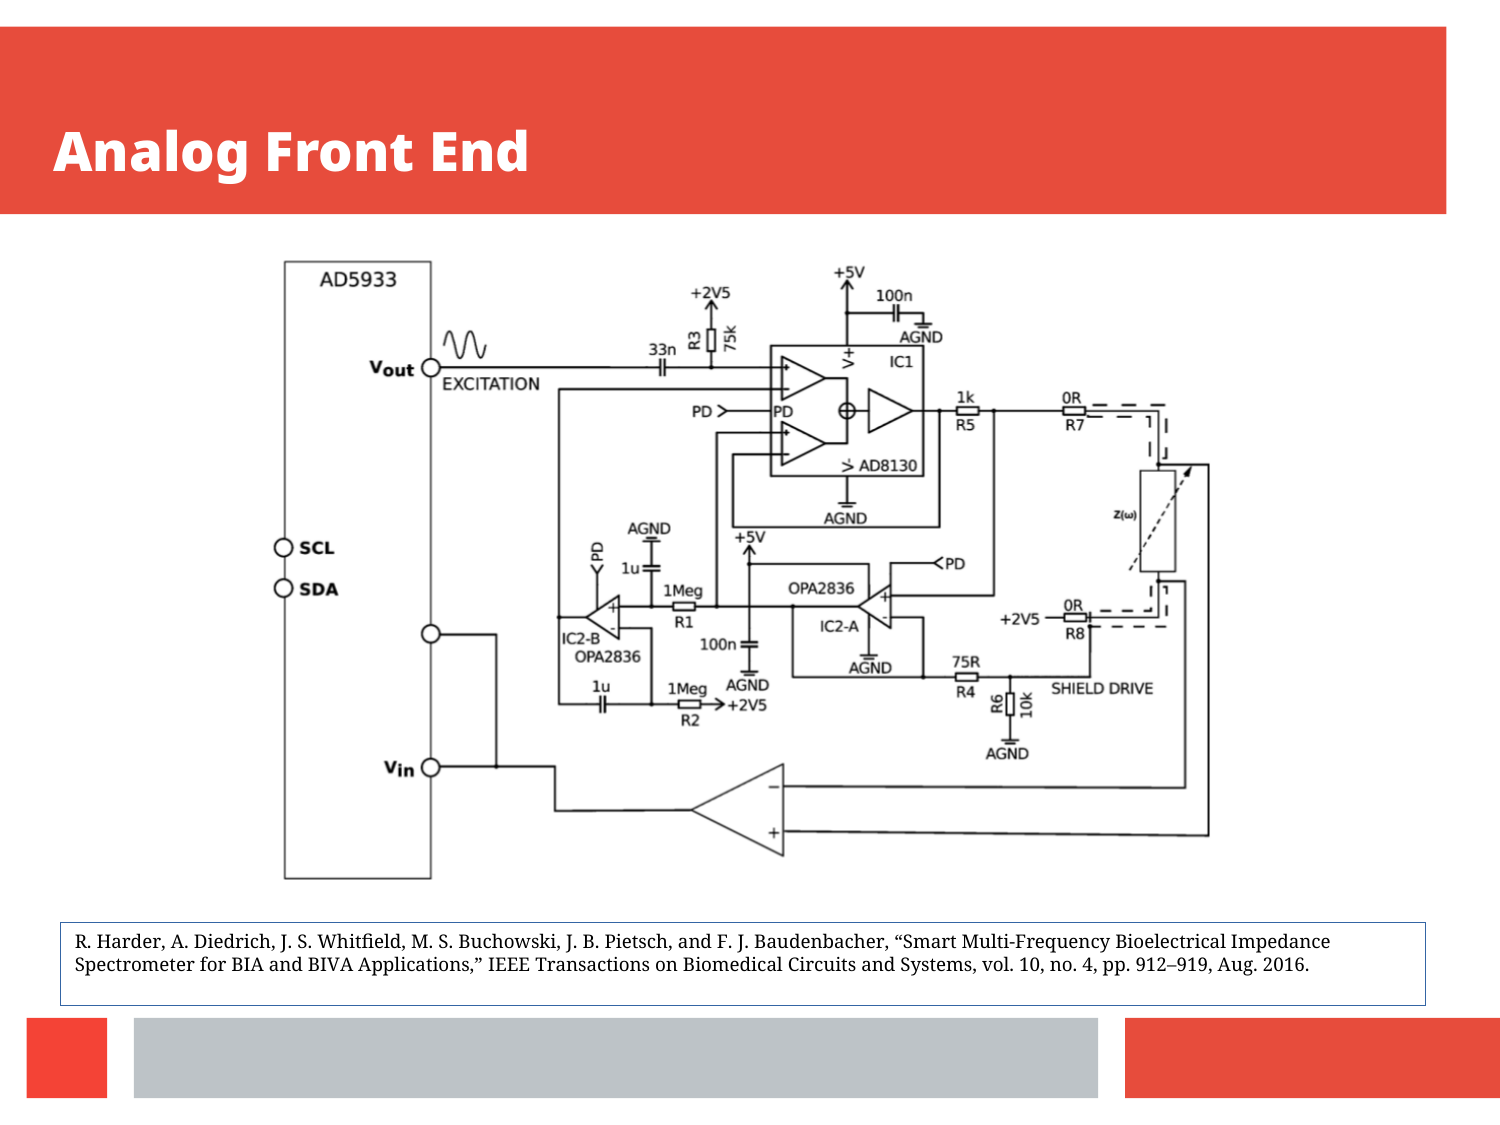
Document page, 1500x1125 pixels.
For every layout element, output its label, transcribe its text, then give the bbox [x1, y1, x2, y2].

text_box R. Harder, A. Diedrich, J. S. Whitfield, M. S. Buchowski, J. B. Pietsch, and F. J. Baudenbacher, “Smart Multi-Frequency Bioelectrical Impedance Spectrometer for BIA and BIVA Applications,” IEEE Transactions on Biomedical Circuits and Systems, vol. 10, no. 4, pp. 912–919, Aug. 2016. [60, 922, 1426, 1006]
title Analog Front End [53, 53, 1447, 188]
picture [210, 229, 1276, 886]
